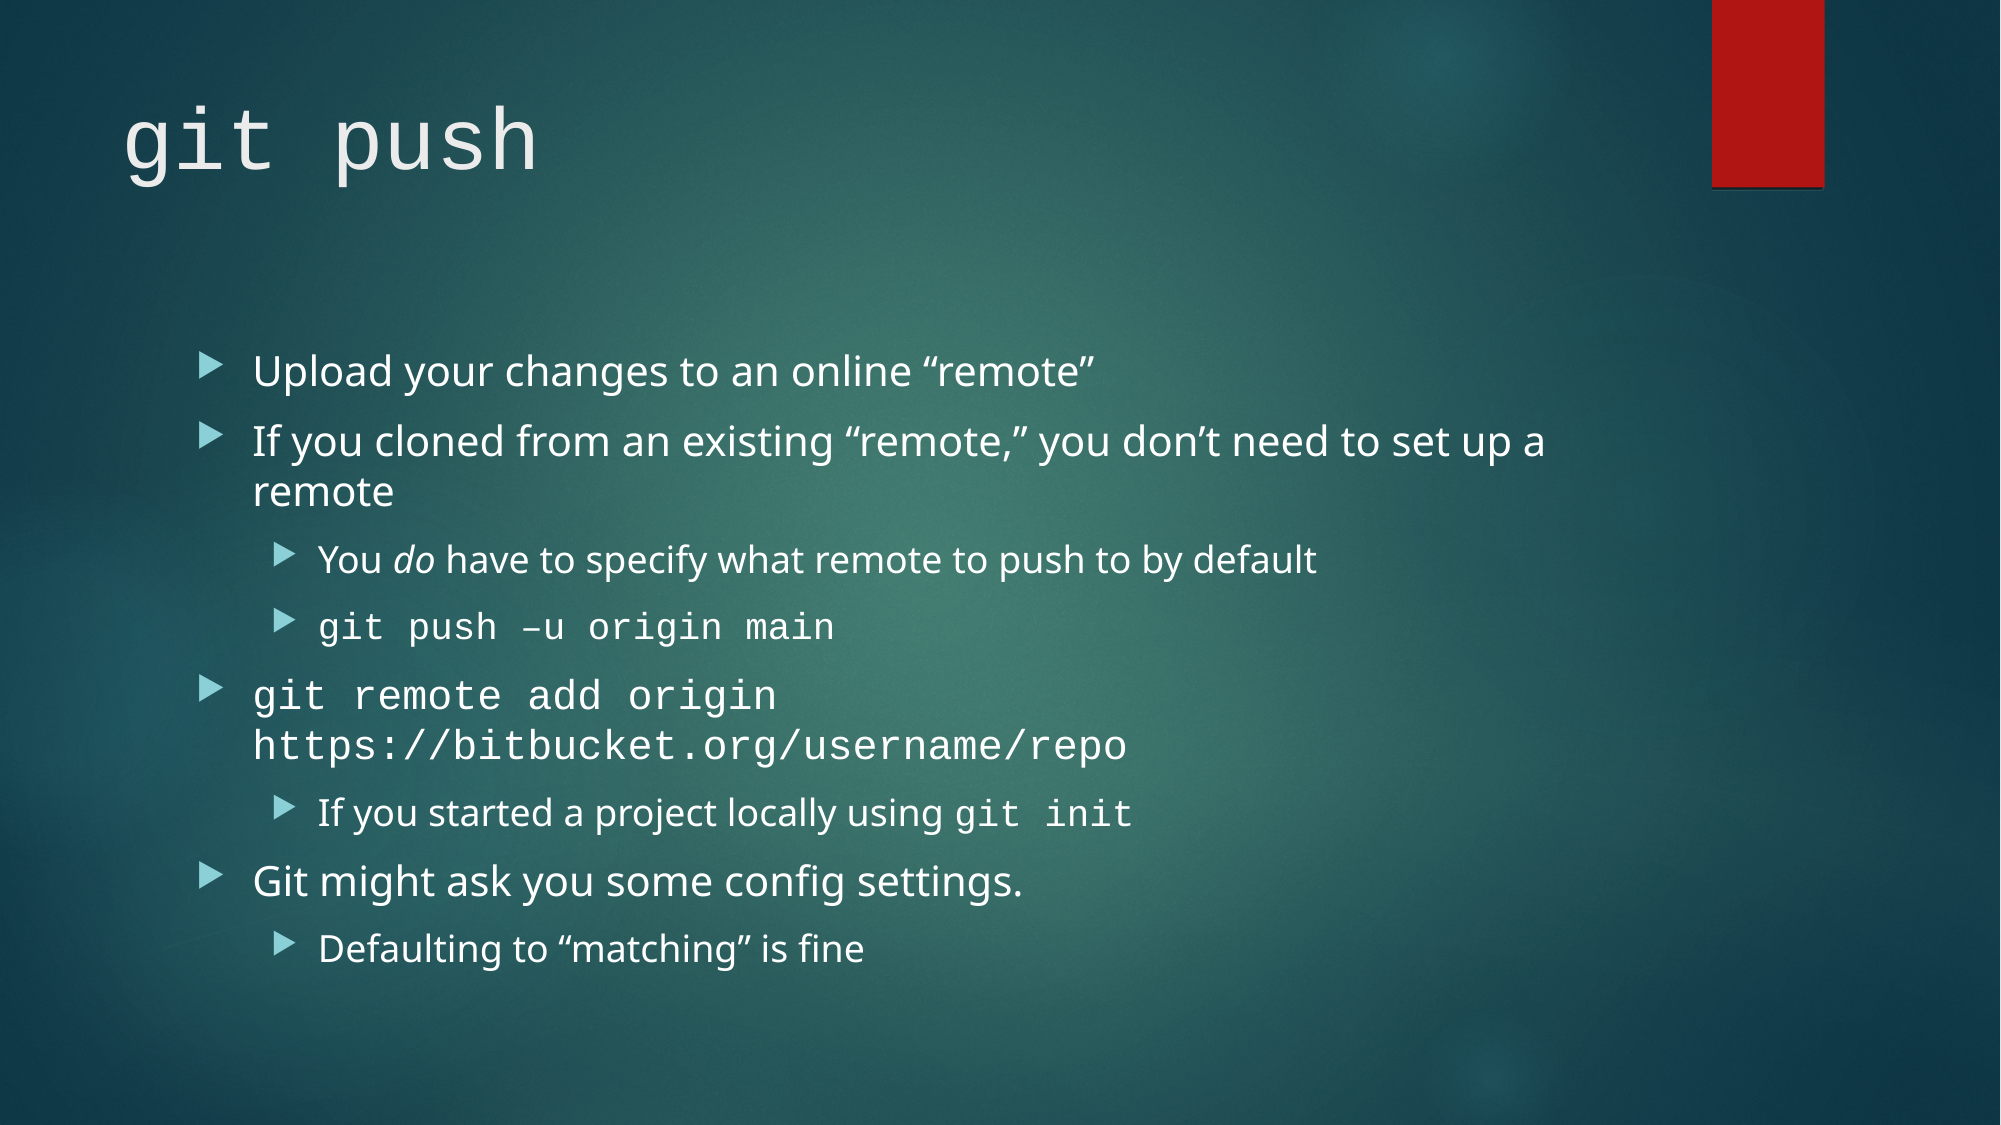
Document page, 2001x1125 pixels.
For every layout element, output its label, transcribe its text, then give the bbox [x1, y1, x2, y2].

picture [0, 0, 2001, 1125]
title git push [106, 74, 1649, 304]
list Upload your changes to an online “remote” If you cloned from an existing “remote,” you don’t need to set up a remote You do have to specify what remote to push to by default git push –u origin main git remote add origin https://bitbucket.org/username/repo If you started a project locally using git init Git might ask you some config settings. Defaulting to “matching” is fine [181, 336, 1649, 1025]
